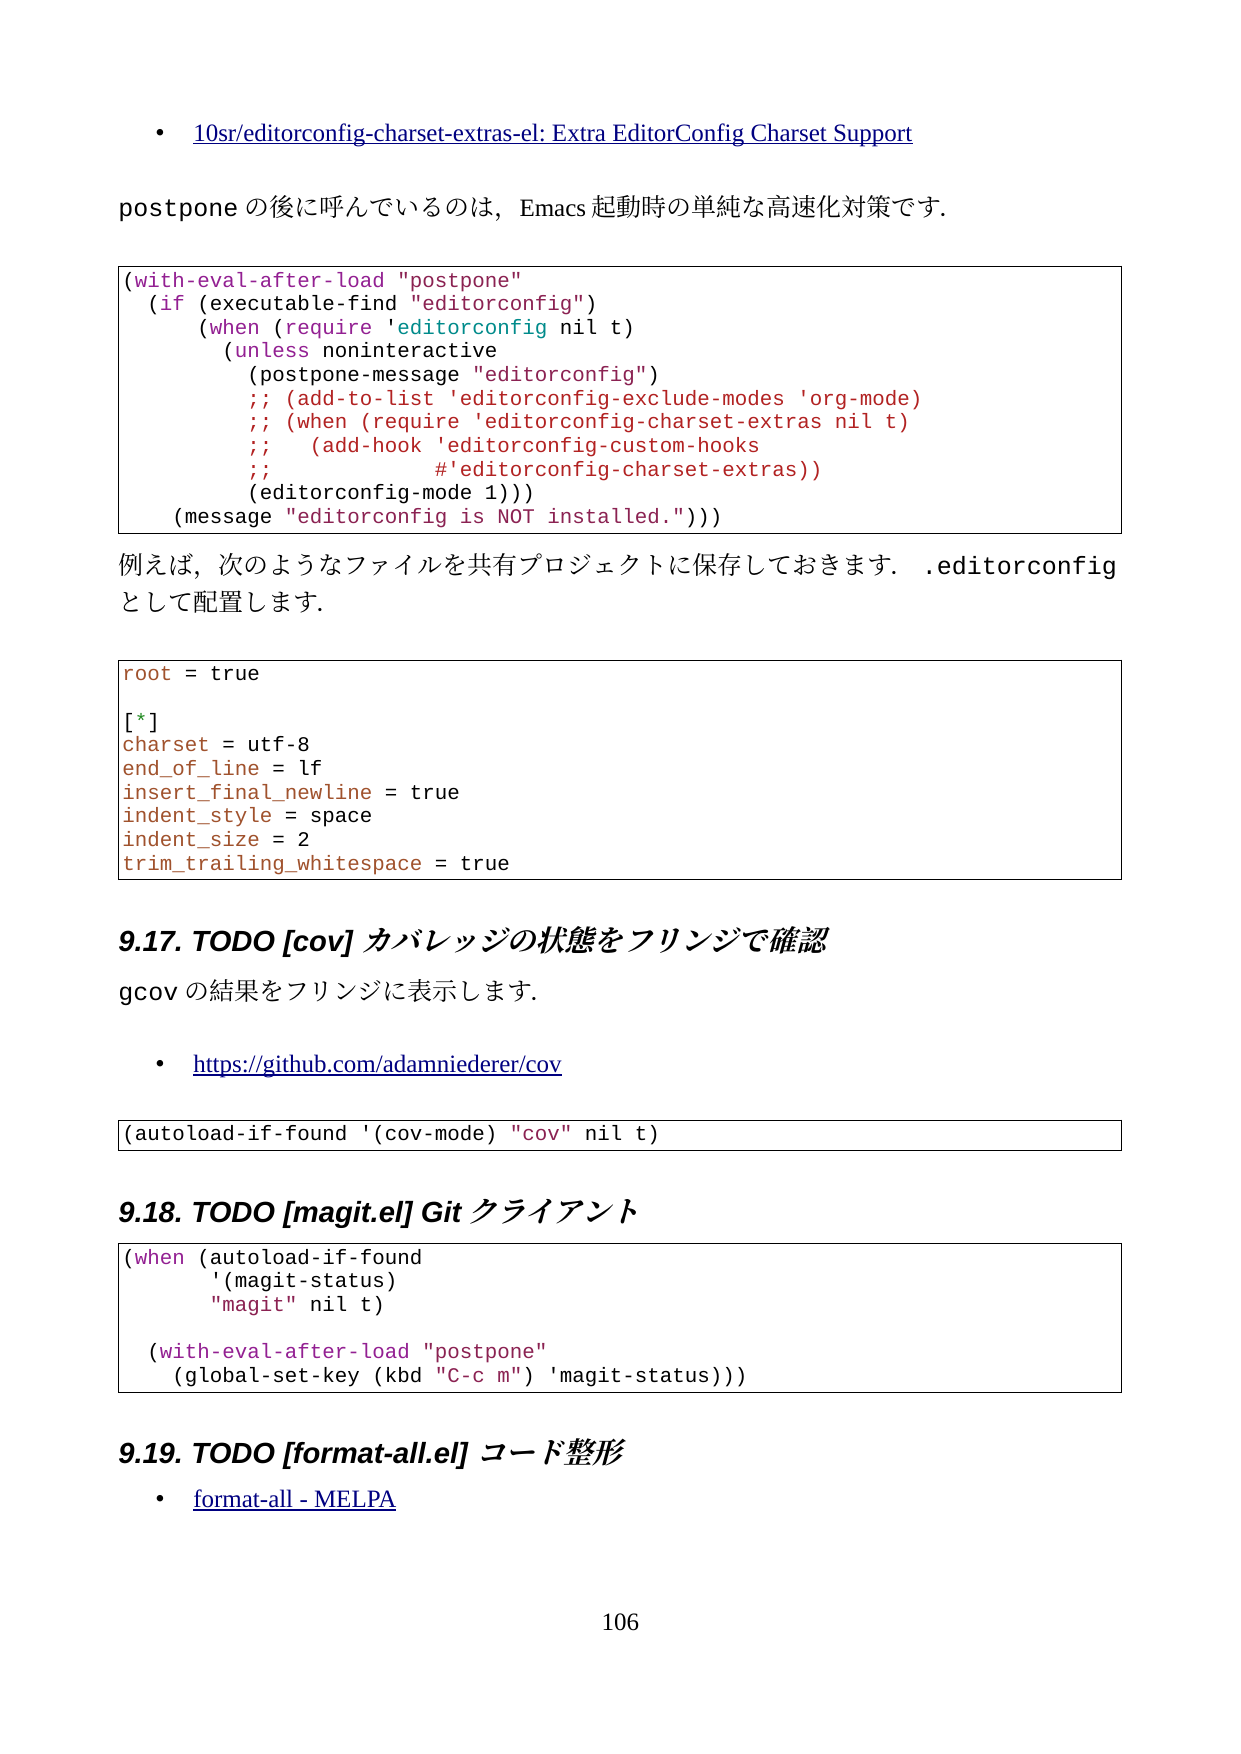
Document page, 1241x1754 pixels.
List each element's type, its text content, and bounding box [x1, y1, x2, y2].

text (if (executable-find "editorconfig") [119, 289, 1121, 313]
text 例えば，次のようなファイルを共有プロジェクトに保存しておきます． .editorconfig として配置します． [118, 546, 1122, 647]
subtitle TODO [format-all.el] コード整形 [118, 1430, 1122, 1472]
text '(magit-status) [119, 1266, 1121, 1290]
text insert_final_newline = true [119, 778, 1121, 801]
text (with-eval-after-load "postpone" [119, 1337, 1121, 1361]
text ;; (add-to-list 'editorconfig-exclude-modes 'org-mode) [119, 384, 1121, 407]
text (global-set-key (kbd "C-c m") 'magit-status))) [119, 1361, 1121, 1392]
text indent_style = space [119, 801, 1121, 825]
text (when (require 'editorconfig nil t) [119, 313, 1121, 337]
text postpone の後に呼んでいるのは，Emacs起動時の単純な高速化対策です． [118, 188, 1122, 253]
text (when (autoload-if-found [119, 1244, 1121, 1266]
text gcov の結果をフリンジに表示します． [118, 972, 1122, 1037]
subtitle TODO [magit.el] Gitクライアント [118, 1188, 1122, 1230]
text (with-eval-after-load "postpone" [119, 267, 1121, 289]
list https://github.com/adamniederer/cov [156, 1049, 1122, 1107]
text ;; #'editorconfig-charset-extras)) [119, 455, 1121, 478]
text "magit" nil t) [119, 1290, 1121, 1314]
subtitle TODO [cov] カバレッジの状態をフリンジで確認 [118, 918, 1122, 959]
text ;; (when (require 'editorconfig-charset-extras nil t) [119, 407, 1121, 431]
text root = true [119, 661, 1121, 683]
text ;; (add-hook 'editorconfig-custom-hooks [119, 431, 1121, 455]
text (autoload-if-found '(cov-mode) "cov" nil t) [119, 1121, 1121, 1150]
text indent_size = 2 [119, 825, 1121, 849]
text [*] [119, 707, 1121, 730]
text (editorconfig-mode 1))) [119, 478, 1121, 502]
text (unless noninteractive [119, 337, 1121, 360]
text (postpone-message "editorconfig") [119, 360, 1121, 384]
list 10sr/editorconfig-charset-extras-el: Extra EditorConfig Charset Support [156, 118, 1122, 176]
text (message "editorconfig is NOT installed."))) [119, 502, 1121, 533]
text trim_trailing_whitespace = true [119, 849, 1121, 879]
text charset = utf-8 [119, 730, 1121, 754]
text end_of_line = lf [119, 754, 1121, 778]
list format-all - MELPA [156, 1484, 1122, 1542]
